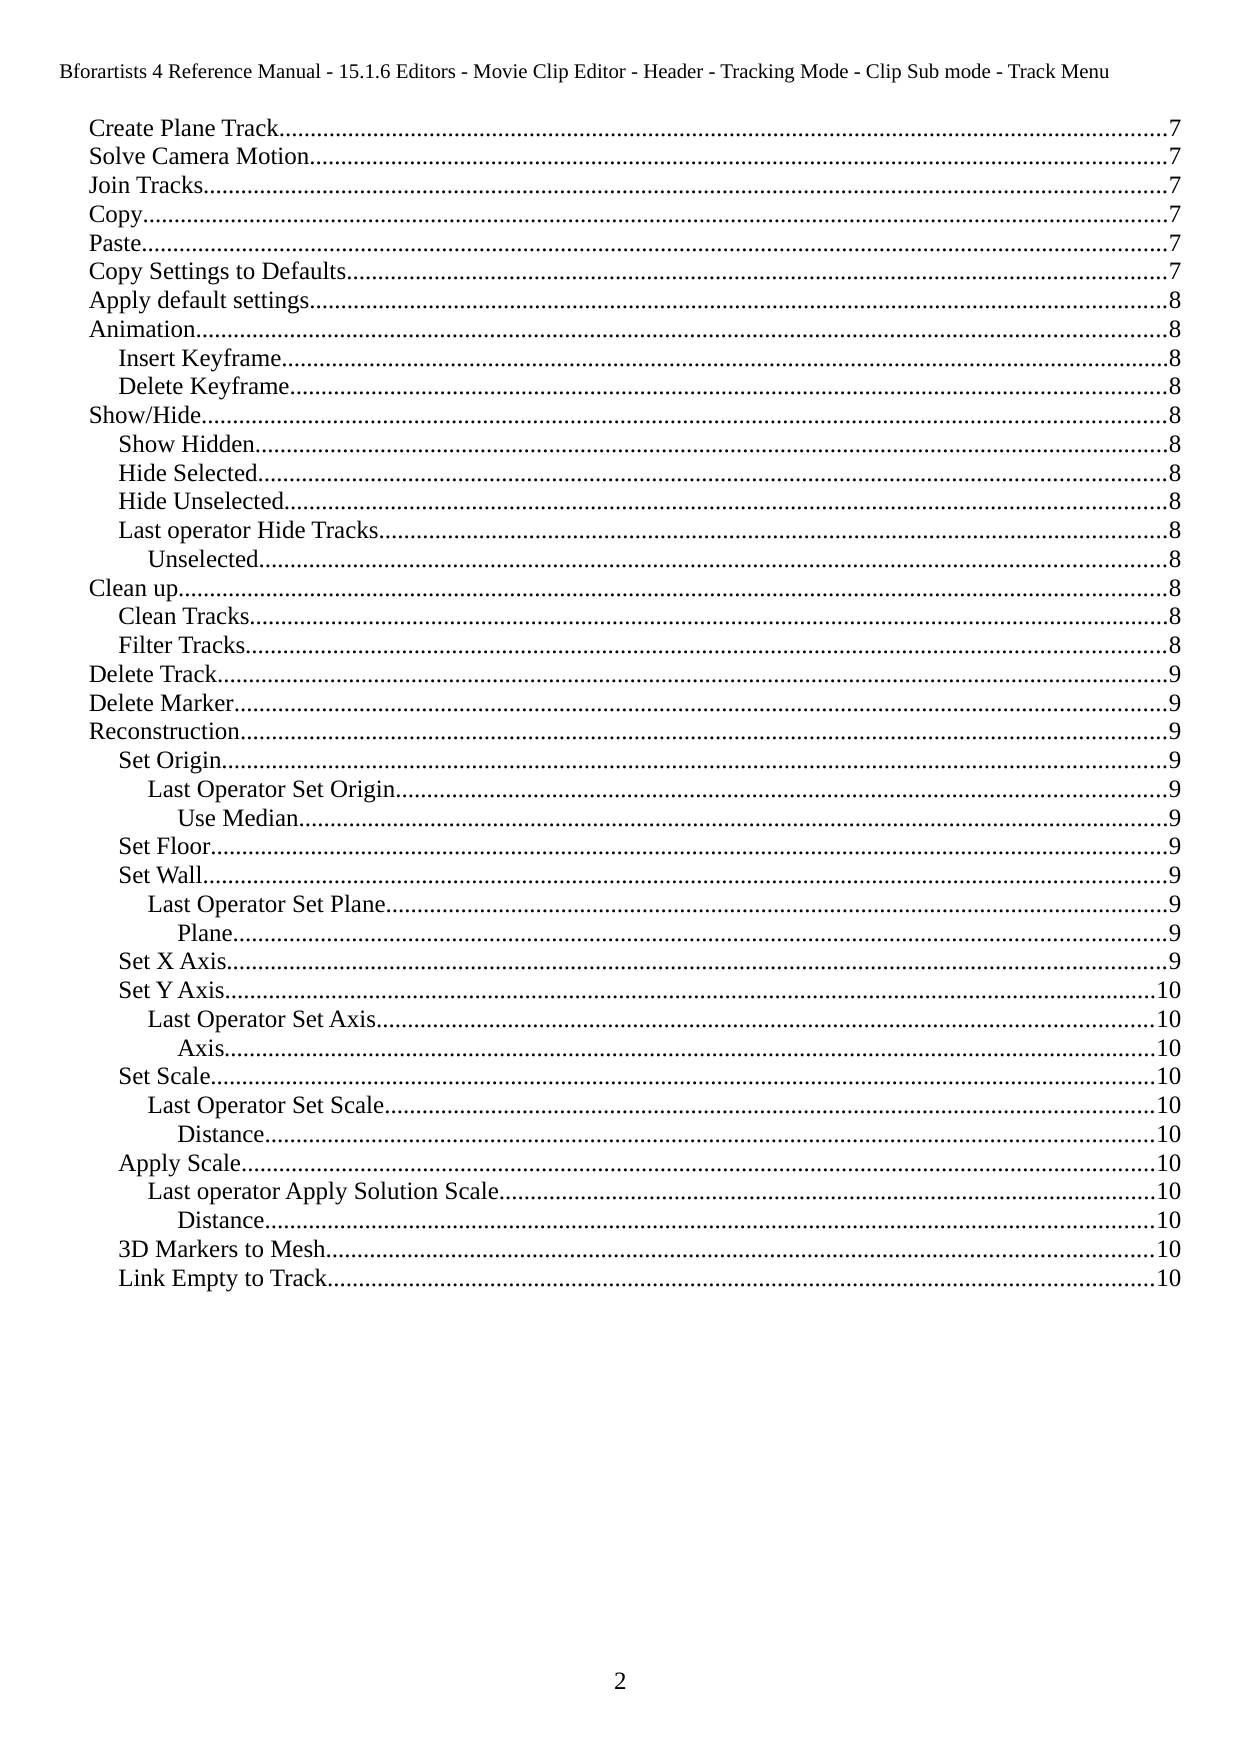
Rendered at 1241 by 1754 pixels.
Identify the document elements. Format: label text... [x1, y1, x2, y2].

text Plane 9 [177, 918, 1181, 946]
text Delete Marker 9 [88, 688, 1181, 716]
text Delete Keyframe 8 [118, 371, 1181, 400]
text Last Operator Set Axis 10 [147, 1004, 1181, 1033]
text Last operator Apply Solution Scale 10 [147, 1176, 1181, 1205]
text Copy 7 [88, 199, 1181, 228]
text Link Empty to Track 10 [118, 1263, 1181, 1291]
text Animation 8 [88, 314, 1181, 343]
text Set Floor 9 [118, 831, 1181, 860]
text Copy Settings to Defaults 7 [88, 256, 1181, 285]
text Paste 7 [88, 228, 1181, 256]
text Reconstruction 9 [88, 716, 1181, 745]
text Insert Keyframe 8 [118, 343, 1181, 371]
text Set X Axis 9 [118, 946, 1181, 975]
text Show/Hide 8 [88, 400, 1181, 429]
text Last operator Hide Tracks 8 [118, 515, 1181, 544]
text 3D Markers to Mesh 10 [118, 1234, 1181, 1263]
text Show Hidden 8 [118, 429, 1181, 458]
text Set Scale 10 [118, 1061, 1181, 1090]
text Set Y Axis 10 [118, 975, 1181, 1004]
text Filter Tracks 8 [118, 630, 1181, 659]
text Axis 10 [177, 1033, 1181, 1061]
text Apply Scale 10 [118, 1148, 1181, 1176]
text Hide Selected 8 [118, 458, 1181, 486]
text Create Plane Track 7 [88, 113, 1181, 141]
text Solve Camera Motion 7 [88, 141, 1181, 170]
text Last Operator Set Origin 9 [147, 774, 1181, 803]
text Hide Unselected 8 [118, 486, 1181, 515]
text Distance 10 [177, 1205, 1181, 1234]
text Use Median 9 [177, 803, 1181, 831]
text Unselected 8 [147, 544, 1181, 573]
text Apply default settings 8 [88, 285, 1181, 314]
text Set Origin 9 [118, 745, 1181, 774]
text Last Operator Set Scale 10 [147, 1090, 1181, 1119]
text Distance 10 [177, 1119, 1181, 1148]
text Join Tracks 7 [88, 170, 1181, 199]
text Last Operator Set Plane 9 [147, 889, 1181, 918]
text Clean Tracks 8 [118, 601, 1181, 630]
text Clean up 8 [88, 573, 1181, 601]
text Set Wall 9 [118, 860, 1181, 889]
text Delete Track 9 [88, 659, 1181, 688]
